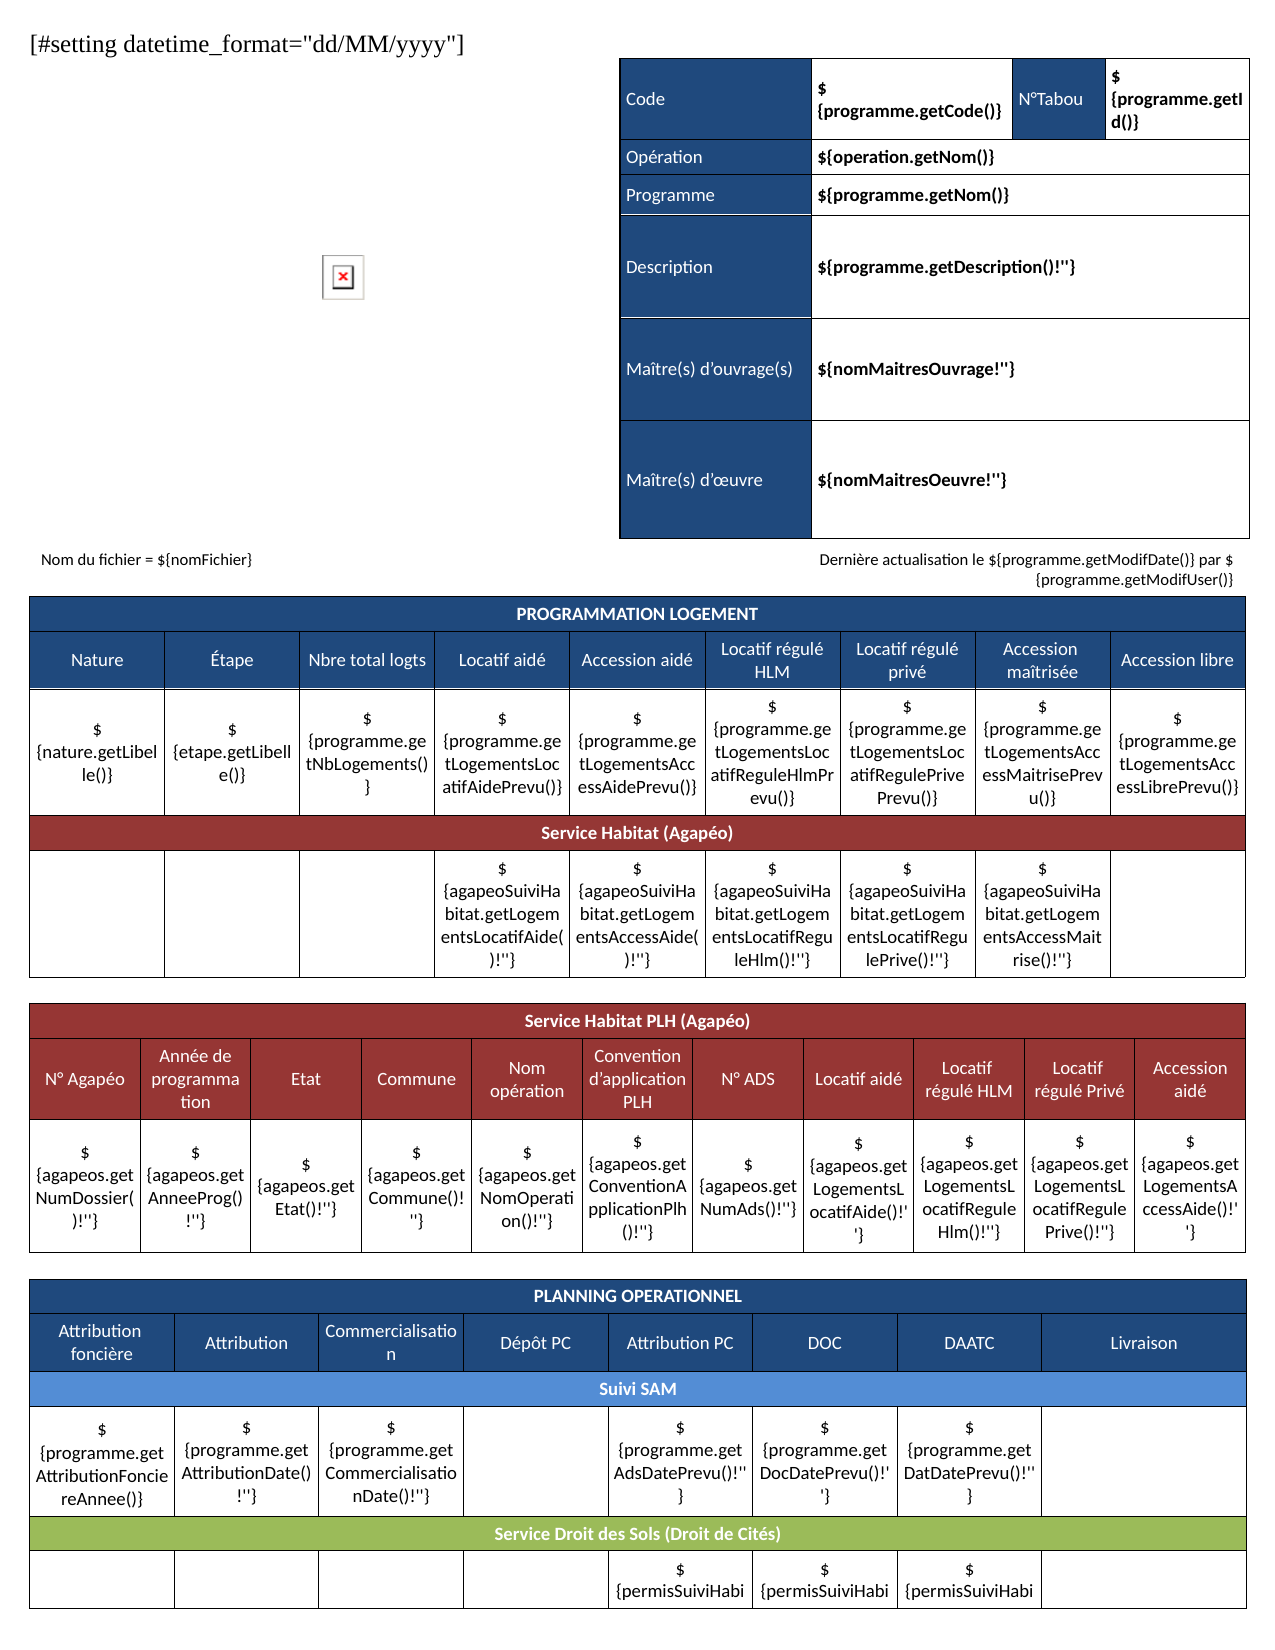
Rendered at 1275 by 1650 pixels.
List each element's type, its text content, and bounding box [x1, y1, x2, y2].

table_cell Étape [165, 632, 299, 688]
table_cell ${agapeos.getEtat()!''} [251, 1120, 361, 1252]
table_header N°Tabou [1013, 59, 1105, 139]
table_cell [555, 215, 619, 317]
table_cell [300, 851, 434, 976]
table_cell ${programme.getNom()} [812, 175, 1249, 214]
table_cell DOC [753, 1314, 897, 1371]
table_cell Dépôt PC [464, 1314, 608, 1371]
table_cell Locatif aidé [435, 632, 569, 688]
table_cell Locatif régulé privé [841, 632, 975, 688]
table_cell ${agapeos.getCommune()!''} [362, 1120, 471, 1252]
table_cell ${agapeoSuiviHabitat.getLogementsLocatifReguleHlm()!''} [706, 851, 840, 976]
table_cell ${agapeos.getLogementsLocatifReguleHlm()!''} [914, 1120, 1024, 1252]
table_cell ${agapeos.getNumAds()!''} [693, 1120, 803, 1252]
table_cell ${agapeos.getLogementsAccessAide()!''} [1135, 1120, 1245, 1252]
table_cell Etat [251, 1039, 361, 1119]
table_cell [35, 318, 113, 420]
table_cell ${programme.getLogementsAccessAidePrevu()} [570, 690, 705, 815]
table_cell Accession libre [1111, 632, 1245, 688]
table_cell [175, 1551, 318, 1608]
table_cell [30, 1551, 174, 1608]
table_cell ${programme.getLogementsAccessLibrePrevu()} [1111, 690, 1245, 815]
table_header [35, 58, 619, 139]
table_cell ${programme.getLogementsLocatifRegulePrivePrevu()} [841, 690, 975, 815]
table_cell ${programme.getDescription()!''} [812, 216, 1249, 317]
table_header Service Habitat PLH (Agapéo) [30, 1004, 1245, 1038]
text [#setting datetime_format="dd/MM/yyyy"] [29, 29, 1246, 58]
table_cell [319, 1551, 463, 1608]
table_cell [35, 174, 113, 214]
table_cell ${agapeos.getLogementsLocatifAide()!''} [804, 1120, 913, 1252]
table_cell Maître(s) d’ouvrage(s) [621, 319, 811, 420]
table_cell ${permisSuiviHabi [898, 1551, 1041, 1608]
table_cell Service Habitat (Agapéo) [30, 816, 1245, 850]
table_cell Locatif aidé [804, 1039, 913, 1119]
table_cell Livraison [1042, 1314, 1246, 1371]
table_cell Service Droit des Sols (Droit de Cités) [30, 1517, 1246, 1550]
table_header Code [621, 59, 811, 139]
table_cell ${etape.getLibelle()} [165, 690, 299, 815]
table_cell Attribution PC [609, 1314, 752, 1371]
table_cell [35, 215, 113, 317]
table_cell Attribution [175, 1314, 318, 1371]
table_cell ${programme.getCommercialisationDate()!''} [319, 1407, 463, 1516]
table_cell Maître(s) d’œuvre [621, 421, 811, 538]
table_cell Suivi SAM [30, 1372, 1246, 1406]
table_cell ${agapeoSuiviHabitat.getLogementsLocatifRegulePrive()!''} [841, 851, 975, 976]
table_cell Locatif régulé HLM [914, 1039, 1024, 1119]
table_cell ${nomMaitresOeuvre!''} [812, 421, 1249, 538]
table_cell [555, 139, 619, 174]
table_cell ${permisSuiviHabi [753, 1551, 897, 1608]
table_cell Commercialisation [319, 1314, 463, 1371]
table_cell ${programme.getDatDatePrevu()!''} [898, 1407, 1041, 1516]
table_cell ${agapeoSuiviHabitat.getLogementsLocatifAide()!''} [435, 851, 569, 976]
table_cell [30, 851, 164, 976]
table_header PLANNING OPERATIONNEL [30, 1280, 1246, 1313]
table_cell ${nature.getLibelle()} [30, 690, 164, 815]
table_cell [555, 318, 619, 420]
table_cell Attribution foncière [30, 1314, 174, 1371]
table_cell ${programme.getNbLogements()} [300, 690, 434, 815]
table_cell Nom opération [472, 1039, 582, 1119]
table_cell Nbre total logts [300, 632, 434, 688]
table_cell ${permisSuiviHabi [609, 1551, 752, 1608]
table_cell ${programme.getLogementsAccessMaitrisePrevu()} [976, 690, 1110, 815]
table_cell Accession aidé [1135, 1039, 1245, 1119]
table_cell N° Agapéo [30, 1039, 140, 1119]
picture [113, 121, 555, 435]
table_cell [1042, 1407, 1246, 1516]
table_cell Accession maîtrisée [976, 632, 1110, 688]
table_cell [1042, 1551, 1246, 1608]
table_cell ${agapeos.getNomOperation()!''} [472, 1120, 582, 1252]
table_cell ${programme.getLogementsLocatifAidePrevu()} [435, 690, 569, 815]
table_cell [35, 139, 113, 174]
table_cell ${programme.getAttributionDate()!''} [175, 1407, 318, 1516]
table_cell Programme [621, 175, 811, 214]
table_header ${programme.getCode()} [812, 59, 1012, 139]
table_header PROGRAMMATION LOGEMENT [30, 597, 1245, 631]
table_header Dernière actualisation le ${programme.getModifDate()} par ${programme.getModifUser()} [620, 543, 1244, 596]
table_cell [35, 420, 619, 538]
table_cell [464, 1407, 608, 1516]
table_header ${programme.getId()} [1106, 59, 1249, 139]
table_cell ${programme.getAttributionFonciereAnnee()} [30, 1407, 174, 1516]
table_cell ${agapeos.getAnneeProg()!''} [141, 1120, 250, 1252]
table_cell Opération [621, 140, 811, 174]
table_cell ${programme.getLogementsLocatifReguleHlmPrevu()} [706, 690, 840, 815]
table_cell [1111, 851, 1245, 976]
table_cell Commune [362, 1039, 471, 1119]
table_cell [555, 174, 619, 214]
table_cell ${agapeoSuiviHabitat.getLogementsAccessMaitrise()!''} [976, 851, 1110, 976]
table_cell Nature [30, 632, 164, 688]
table_cell Description [621, 216, 811, 317]
table_cell [464, 1551, 608, 1608]
table_cell Année de programmation [141, 1039, 250, 1119]
table_cell Accession aidé [570, 632, 705, 688]
table_cell ${operation.getNom()} [812, 140, 1249, 174]
table_cell ${agapeos.getConventionApplicationPlh()!''} [583, 1120, 692, 1252]
table_cell ${agapeoSuiviHabitat.getLogementsAccessAide()!''} [570, 851, 705, 976]
table_cell ${programme.getAdsDatePrevu()!''} [609, 1407, 752, 1516]
table_cell ${programme.getDocDatePrevu()!''} [753, 1407, 897, 1516]
table_cell ${nomMaitresOuvrage!''} [812, 319, 1249, 420]
table_cell [165, 851, 299, 976]
table_cell Locatif régulé Privé [1025, 1039, 1134, 1119]
table_cell Convention d’application PLH [583, 1039, 692, 1119]
table_cell DAATC [898, 1314, 1041, 1371]
table_cell Locatif régulé HLM [706, 632, 840, 688]
table_cell ${agapeos.getNumDossier()!''} [30, 1120, 140, 1252]
table_cell N° ADS [693, 1039, 803, 1119]
table_cell ${agapeos.getLogementsLocatifRegulePrive()!''} [1025, 1120, 1134, 1252]
table_header Nom du fichier = ${nomFichier} [30, 543, 619, 596]
